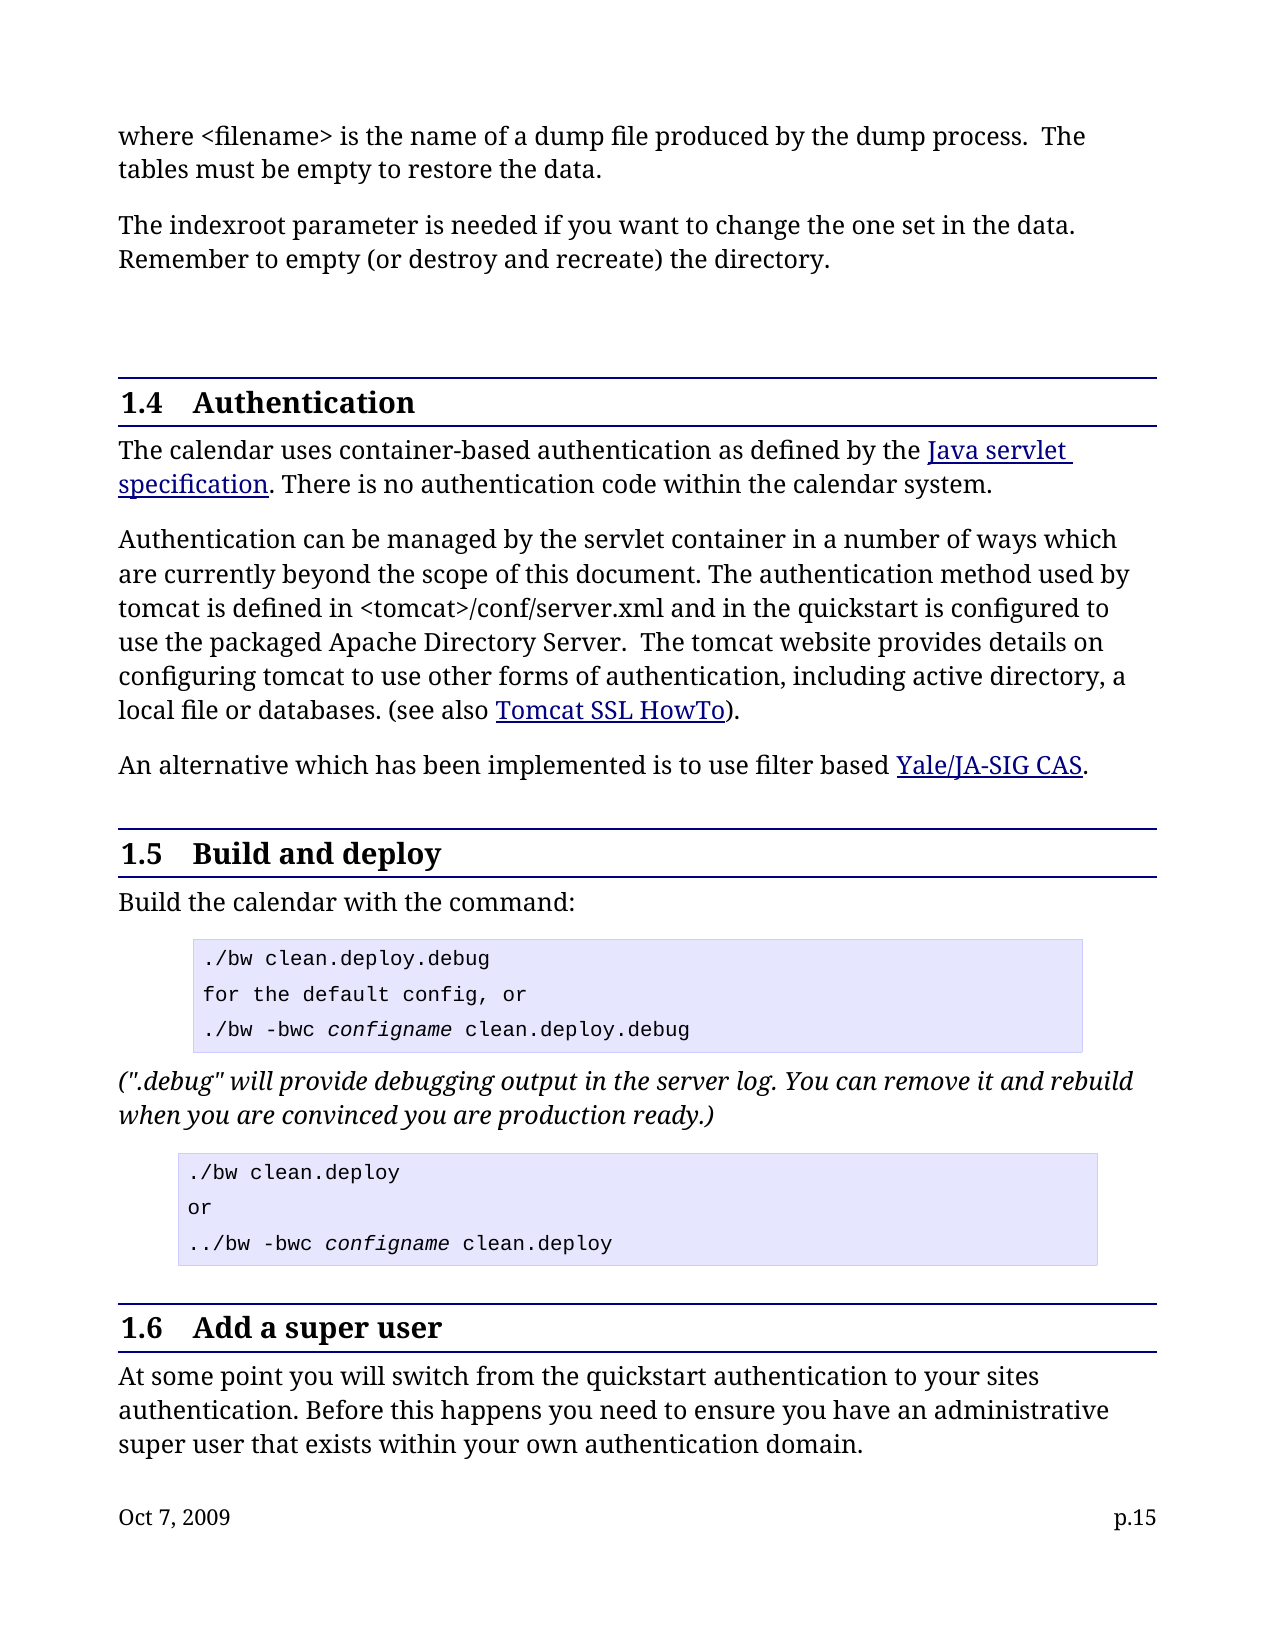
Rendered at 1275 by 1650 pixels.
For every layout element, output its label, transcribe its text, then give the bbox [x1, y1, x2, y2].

subtitle Build and deploy [118, 830, 1157, 876]
text ../bw -bwc configname clean.deploy [179, 1224, 1097, 1265]
text Build the calendar with the command: [118, 884, 1157, 918]
text The calendar uses container-based authentication as defined by the Java servlet specification. There is no authentication code within the calendar system. [118, 433, 1157, 501]
text The indexroot parameter is needed if you want to change the one set in the data. Remember to empty (or destroy and recreate) the directory. [118, 207, 1157, 275]
subtitle Add a super user [118, 1305, 1157, 1351]
text ./bw clean.deploy [179, 1154, 1097, 1186]
text An alternative which has been implemented is to use filter based Yale/JA-SIG CAS. [118, 748, 1157, 782]
text or [179, 1188, 1097, 1221]
text At some point you will switch from the quickstart authentication to your sites authentication. Before this happens you need to ensure you have an administrative super user that exists within your own authentication domain. [118, 1359, 1157, 1461]
text ./bw -bwc configname clean.deploy.debug [194, 1010, 1082, 1052]
text ./bw clean.deploy.debug [194, 940, 1082, 972]
text (".debug" will provide debugging output in the server log. You can remove it and rebuild when you are convinced you are production ready.) [118, 1064, 1157, 1132]
text for the default config, or [194, 975, 1082, 1007]
text Authentication can be managed by the servlet container in a number of ways which are currently beyond the scope of this document. The authentication method used by tomcat is defined in <tomcat>/conf/server.xml and in the quickstart is configured to use the packaged Apache Directory Server. The tomcat website provides details on configuring tomcat to use other forms of authentication, including active directory, a local file or databases. (see also Tomcat SSL HowTo). [118, 522, 1157, 727]
subtitle Authentication [118, 379, 1157, 425]
text where <filename> is the name of a dump file produced by the dump process. The tables must be empty to restore the data. [118, 118, 1157, 186]
